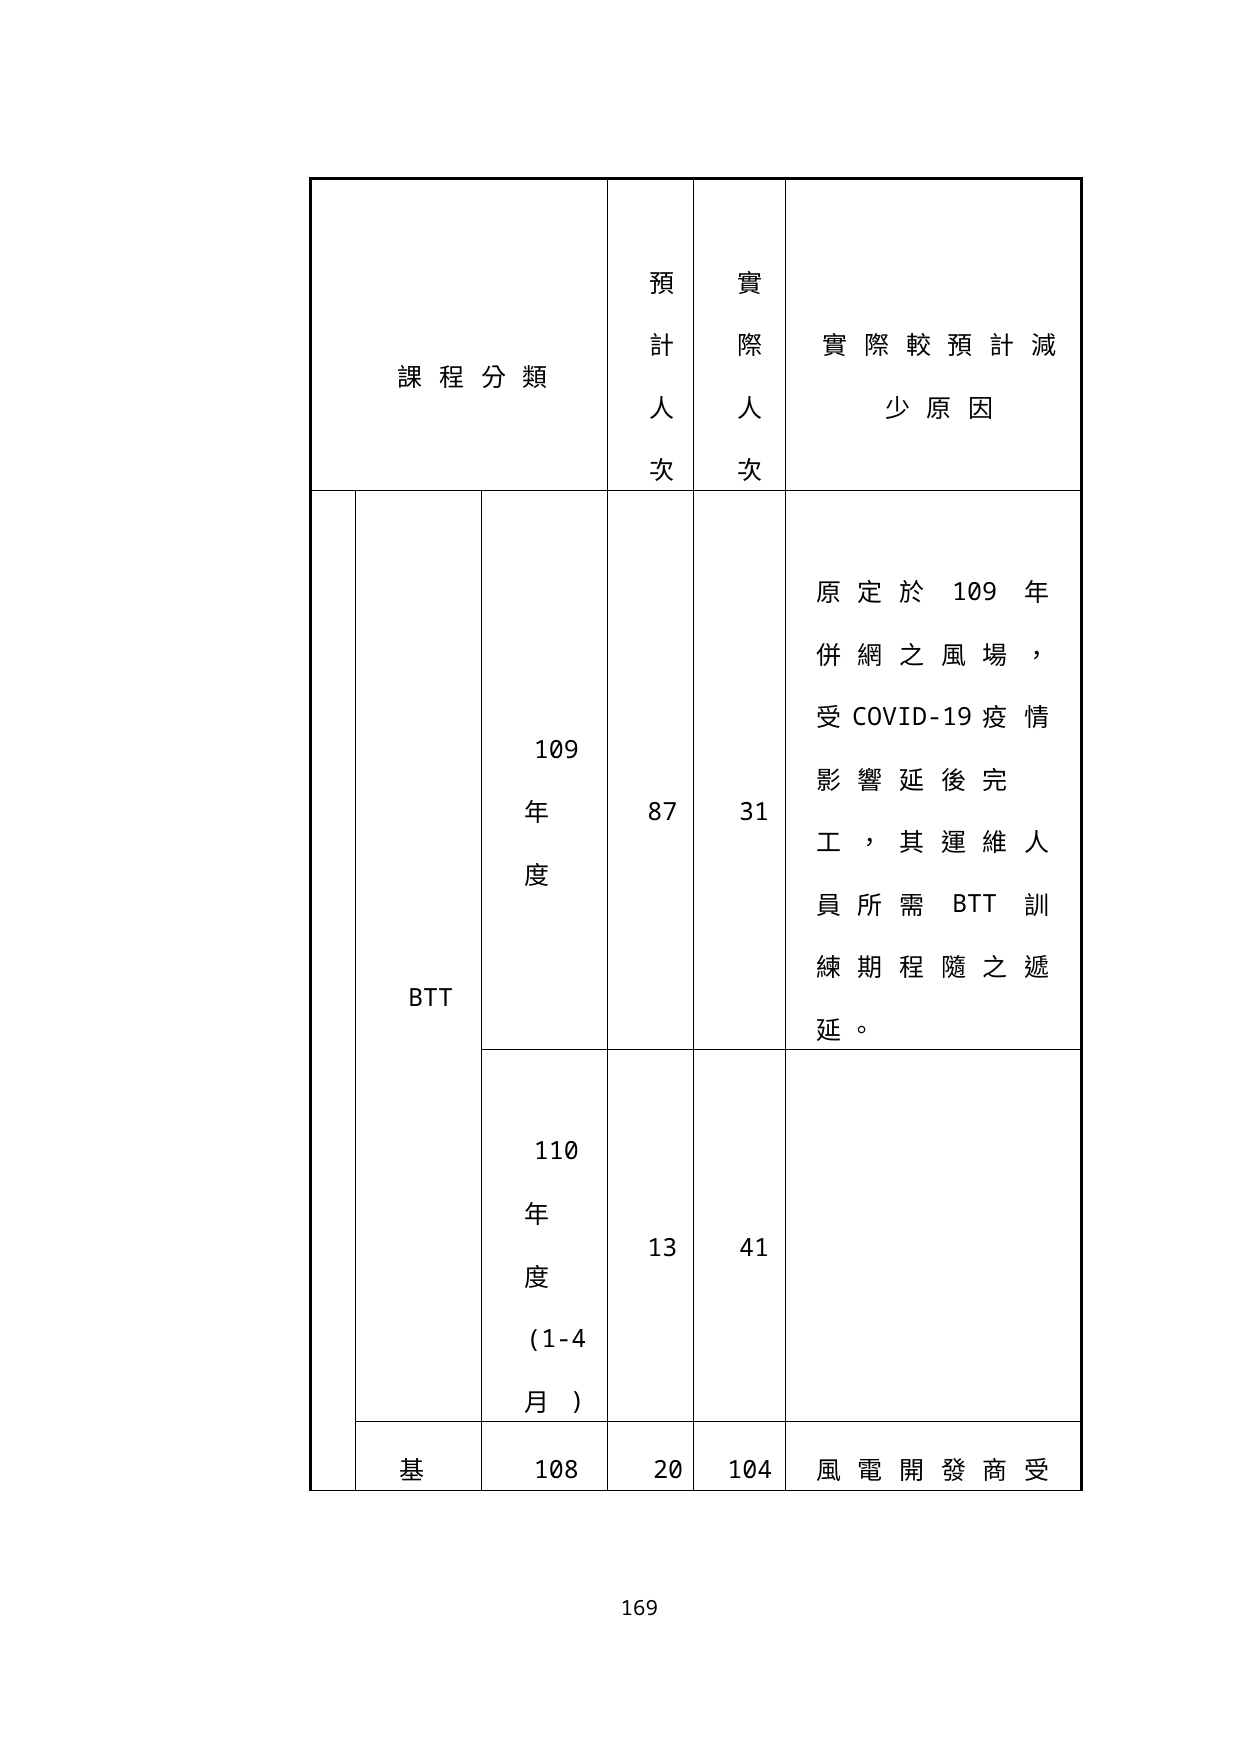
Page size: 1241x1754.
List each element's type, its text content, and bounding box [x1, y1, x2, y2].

table_cell 87 [608, 491, 693, 1049]
table_header 實際人次 [694, 180, 785, 490]
table_cell 20 [608, 1422, 693, 1490]
table_cell 110年度(1-4月) [482, 1050, 607, 1421]
table_cell 31 [694, 491, 785, 1049]
table_header 預計人次 [608, 180, 693, 490]
table_cell 原定於109年併網之風場，受COVID-19疫情影響延後完工，其運維人員所需BTT訓練期程隨之遞延。 [786, 491, 1080, 1049]
table_cell 13 [608, 1050, 693, 1421]
table_cell 基 [356, 1422, 481, 1490]
table_cell BTT [356, 491, 481, 1421]
table_cell 41 [694, 1050, 785, 1421]
table_header 課程分類 [312, 180, 607, 490]
table_cell [312, 491, 355, 1490]
table_cell 109年度 [482, 491, 607, 1049]
table_header 實際較預計減少原因 [786, 180, 1080, 490]
table_cell [786, 1050, 1080, 1421]
table_cell 104 [694, 1422, 785, 1490]
table_cell 108 [482, 1422, 607, 1490]
table_cell 風電開發商受 [786, 1422, 1080, 1490]
